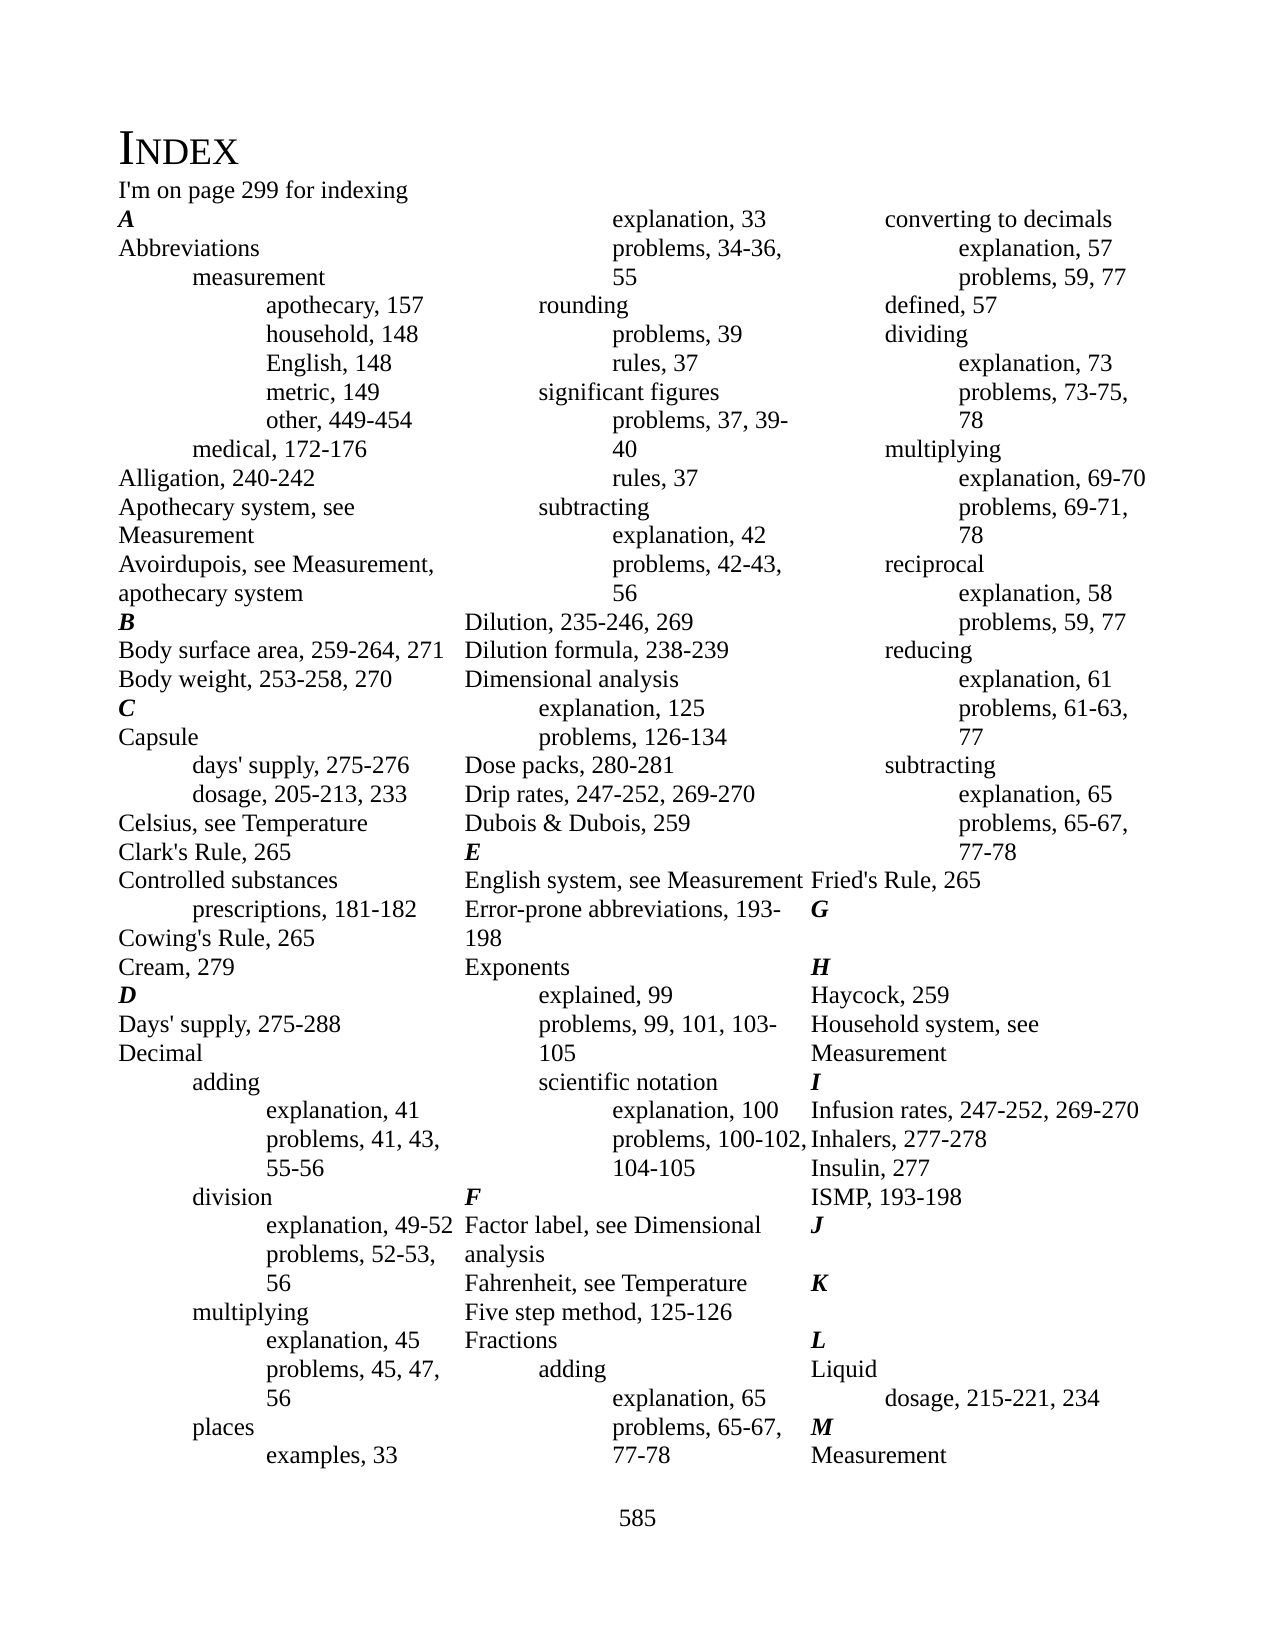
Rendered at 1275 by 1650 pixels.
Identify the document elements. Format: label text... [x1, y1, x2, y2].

text problems, 61-63, 77 [958, 693, 1157, 751]
text explanation, 65 [612, 1383, 811, 1412]
text division [192, 1182, 464, 1211]
text Dubois & Dubois, 259 [464, 808, 811, 837]
text problems, 99, 101, 103-105 [538, 1009, 811, 1067]
text explanation, 49-52 [266, 1211, 464, 1239]
text Error-prone abbreviations, 193-198 [464, 894, 811, 952]
text explanation, 33 [612, 204, 811, 233]
text Fractions [464, 1326, 811, 1354]
text Celsius, see Temperature [118, 808, 464, 837]
text Five step method, 125-126 [464, 1297, 811, 1326]
text Factor label, see Dimensional analysis [464, 1211, 811, 1268]
text explanation, 58 [958, 578, 1157, 607]
text adding [192, 1067, 464, 1096]
text problems, 126-134 [538, 722, 811, 751]
text Insulin, 277 [811, 1153, 1157, 1182]
text household, 148 [266, 319, 464, 348]
text examples, 33 [266, 1441, 464, 1469]
text Household system, see Measurement [811, 1009, 1157, 1067]
text K [811, 1268, 1157, 1297]
text explanation, 41 [266, 1096, 464, 1124]
text dosage, 215-221, 234 [884, 1383, 1157, 1412]
text significant figures [538, 377, 811, 406]
text F [464, 1182, 811, 1211]
text I'm on page 299 for indexing [118, 176, 1157, 204]
text problems, 100-102, 104-105 [612, 1124, 811, 1182]
text explanation, 100 [612, 1096, 811, 1124]
text Decimal [118, 1038, 464, 1067]
text reducing [884, 636, 1157, 664]
text Capsule [118, 722, 464, 751]
text problems, 41, 43, 55-56 [266, 1124, 464, 1182]
text Body weight, 253-258, 270 [118, 664, 464, 693]
text adding [538, 1354, 811, 1383]
text Alligation, 240-242 [118, 463, 464, 492]
text Abbreviations [118, 233, 464, 262]
text Fried's Rule, 265 [811, 866, 1157, 894]
text Cream, 279 [118, 952, 464, 981]
text Dilution formula, 238-239 [464, 636, 811, 664]
text M [811, 1412, 1157, 1441]
text E [464, 837, 811, 866]
text Days' supply, 275-288 [118, 1009, 464, 1038]
text medical, 172-176 [192, 434, 464, 463]
text Body surface area, 259-264, 271 [118, 636, 464, 664]
text problems, 34-36, 55 [612, 233, 811, 291]
text days' supply, 275-276 [192, 751, 464, 779]
text problems, 65-67, 77-78 [612, 1412, 811, 1469]
text D [118, 981, 464, 1009]
text Fahrenheit, see Temperature [464, 1268, 811, 1297]
text Dimensional analysis [464, 664, 811, 693]
text Infusion rates, 247-252, 269-270 [811, 1096, 1157, 1124]
text G [811, 894, 1157, 923]
text H [811, 952, 1157, 981]
text reciprocal [884, 549, 1157, 578]
text Clark's Rule, 265 [118, 837, 464, 866]
text problems, 59, 77 [958, 262, 1157, 291]
text English, 148 [266, 348, 464, 377]
text explanation, 42 [612, 521, 811, 549]
text dosage, 205-213, 233 [192, 779, 464, 808]
text problems, 39 [612, 319, 811, 348]
text explanation, 45 [266, 1326, 464, 1354]
text Haycock, 259 [811, 981, 1157, 1009]
text Dose packs, 280-281 [464, 751, 811, 779]
text Dilution, 235-246, 269 [464, 607, 811, 636]
text explanation, 61 [958, 664, 1157, 693]
text defined, 57 [884, 291, 1157, 319]
text apothecary, 157 [266, 291, 464, 319]
text prescriptions, 181-182 [192, 894, 464, 923]
text problems, 59, 77 [958, 607, 1157, 636]
text rounding [538, 291, 811, 319]
text I [811, 1067, 1157, 1096]
text problems, 37, 39-40 [612, 406, 811, 463]
text problems, 52-53, 56 [266, 1239, 464, 1297]
text multiplying [192, 1297, 464, 1326]
text problems, 73-75, 78 [958, 377, 1157, 434]
text subtracting [884, 751, 1157, 779]
text ISMP, 193-198 [811, 1182, 1157, 1211]
text other, 449-454 [266, 406, 464, 434]
text problems, 65-67, 77-78 [958, 808, 1157, 866]
text Apothecary system, see Measurement [118, 492, 464, 549]
text Inhalers, 277-278 [811, 1124, 1157, 1153]
text places [192, 1412, 464, 1441]
text J [811, 1211, 1157, 1239]
text Avoirdupois, see Measurement, apothecary system [118, 549, 464, 607]
text metric, 149 [266, 377, 464, 406]
text A [118, 204, 464, 233]
text C [118, 693, 464, 722]
text explanation, 57 [958, 233, 1157, 262]
text Measurement [811, 1441, 1157, 1469]
text L [811, 1326, 1157, 1354]
text subtracting [538, 492, 811, 521]
text English system, see Measurement [464, 866, 811, 894]
text rules, 37 [612, 463, 811, 492]
text explanation, 73 [958, 348, 1157, 377]
text Cowing's Rule, 265 [118, 923, 464, 952]
text INDEX [118, 118, 1157, 176]
text measurement [192, 262, 464, 291]
text dividing [884, 319, 1157, 348]
text explanation, 69-70 [958, 463, 1157, 492]
text explanation, 125 [538, 693, 811, 722]
text converting to decimals [884, 204, 1157, 233]
text multiplying [884, 434, 1157, 463]
text B [118, 607, 464, 636]
text problems, 45, 47, 56 [266, 1354, 464, 1412]
text Liquid [811, 1354, 1157, 1383]
text explanation, 65 [958, 779, 1157, 808]
text problems, 42-43, 56 [612, 549, 811, 607]
text Exponents [464, 952, 811, 981]
text rules, 37 [612, 348, 811, 377]
text explained, 99 [538, 981, 811, 1009]
text Controlled substances [118, 866, 464, 894]
text problems, 69-71, 78 [958, 492, 1157, 549]
text Drip rates, 247-252, 269-270 [464, 779, 811, 808]
text scientific notation [538, 1067, 811, 1096]
